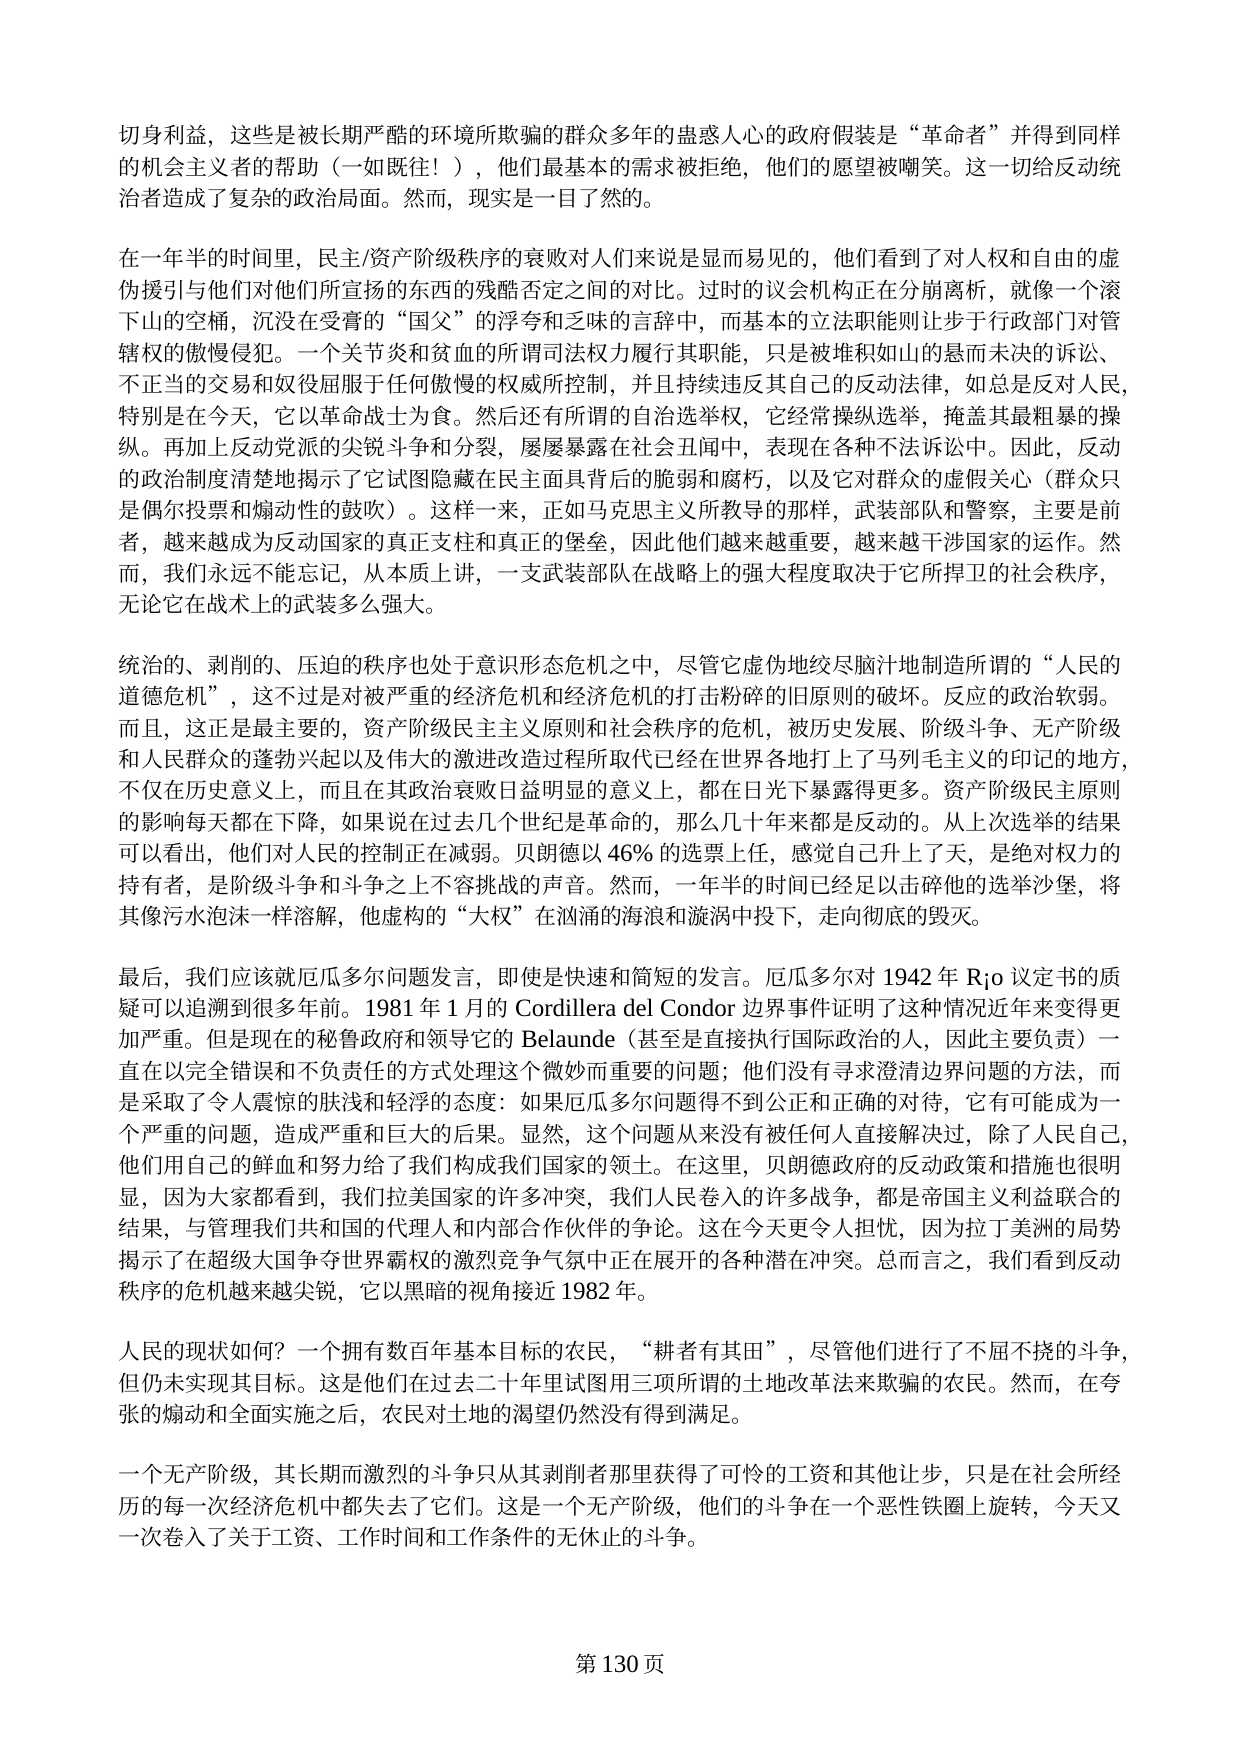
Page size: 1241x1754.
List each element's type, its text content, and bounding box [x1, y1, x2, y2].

text 最后，我们应该就厄瓜多尔问题发言，即使是快速和简短的发言。厄瓜多尔对1942年 R¡o 议定书的质疑可以追溯到很多年前。1981年1月的 Cordillera del Condor 边界事件证明了这种情况近年来变得更加严重。但是现在的秘鲁政府和领导它的 Belaunde（甚至是直接执行国际政治的人，因此主要负责）一直在以完全错误和不负责任的方式处理这个微妙而重要的问题；他们没有寻求澄清边界问题的方法，而是采取了令人震惊的肤浅和轻浮的态度：如果厄瓜多尔问题得不到公正和正确的对待，它有可能成为一个严重的问题，造成严重和巨大的后果。显然，这个问题从来没有被任何人直接解决过，除了人民自己，他们用自己的鲜血和努力给了我们构成我们国家的领土。在这里，贝朗德政府的反动政策和措施也很明显，因为大家都看到，我们拉美国家的许多冲突，我们人民卷入的许多战争，都是帝国主义利益联合的结果，与管理我们共和国的代理人和内部合作伙伴的争论。这在今天更令人担忧，因为拉丁美洲的局势揭示了在超级大国争夺世界霸权的激烈竞争气氛中正在展开的各种潜在冲突。总而言之，我们看到反动秩序的危机越来越尖锐，它以黑暗的视角接近1982年。 [118, 960, 1122, 1306]
text 人民的现状如何？一个拥有数百年基本目标的农民，“耕者有其田”，尽管他们进行了不屈不挠的斗争，但仍未实现其目标。这是他们在过去二十年里试图用三项所谓的土地改革法来欺骗的农民。然而，在夸张的煽动和全面实施之后，农民对土地的渴望仍然没有得到满足。 [118, 1334, 1122, 1429]
text 切身利益，这些是被长期严酷的环境所欺骗的群众多年的蛊惑人心的政府假装是“革命者”并得到同样的机会主义者的帮助（一如既往！），他们最基本的需求被拒绝，他们的愿望被嘲笑。这一切给反动统治者造成了复杂的政治局面。然而，现实是一目了然的。 [118, 118, 1122, 213]
text 统治的、剥削的、压迫的秩序也处于意识形态危机之中，尽管它虚伪地绞尽脑汁地制造所谓的“人民的道德危机”，这不过是对被严重的经济危机和经济危机的打击粉碎的旧原则的破坏。反应的政治软弱。而且，这正是最主要的，资产阶级民主主义原则和社会秩序的危机，被历史发展、阶级斗争、无产阶级和人民群众的蓬勃兴起以及伟大的激进改造过程所取代已经在世界各地打上了马列毛主义的印记的地方，不仅在历史意义上，而且在其政治衰败日益明显的意义上，都在日光下暴露得更多。资产阶级民主原则的影响每天都在下降，如果说在过去几个世纪是革命的，那么几十年来都是反动的。从上次选举的结果可以看出，他们对人民的控制正在减弱。贝朗德以46% 的选票上任，感觉自己升上了天，是绝对权力的持有者，是阶级斗争和斗争之上不容挑战的声音。然而，一年半的时间已经足以击碎他的选举沙堡，将其像污水泡沫一样溶解，他虚构的“大权”在汹涌的海浪和漩涡中投下，走向彻底的毁灭。 [118, 648, 1122, 931]
text 在一年半的时间里，民主/资产阶级秩序的衰败对人们来说是显而易见的，他们看到了对人权和自由的虚伪援引与他们对他们所宣扬的东西的残酷否定之间的对比。过时的议会机构正在分崩离析，就像一个滚下山的空桶，沉没在受膏的“国父”的浮夸和乏味的言辞中，而基本的立法职能则让步于行政部门对管辖权的傲慢侵犯。一个关节炎和贫血的所谓司法权力履行其职能，只是被堆积如山的悬而未决的诉讼、不正当的交易和奴役屈服于任何傲慢的权威所控制，并且持续违反其自己的反动法律，如总是反对人民，特别是在今天，它以革命战士为食。然后还有所谓的自治选举权，它经常操纵选举，掩盖其最粗暴的操纵。再加上反动党派的尖锐斗争和分裂，屡屡暴露在社会丑闻中，表现在各种不法诉讼中。因此，反动的政治制度清楚地揭示了它试图隐藏在民主面具背后的脆弱和腐朽，以及它对群众的虚假关心（群众只是偶尔投票和煽动性的鼓吹）。这样一来，正如马克思主义所教导的那样，武装部队和警察，主要是前者，越来越成为反动国家的真正支柱和真正的堡垒，因此他们越来越重要，越来越干涉国家的运作。然而，我们永远不能忘记，从本质上讲，一支武装部队在战略上的强大程度取决于它所捍卫的社会秩序，无论它在战术上的武装多么强大。 [118, 242, 1122, 619]
text 一个无产阶级，其长期而激烈的斗争只从其剥削者那里获得了可怜的工资和其他让步，只是在社会所经历的每一次经济危机中都失去了它们。这是一个无产阶级，他们的斗争在一个恶性铁圈上旋转，今天又一次卷入了关于工资、工作时间和工作条件的无休止的斗争。 [118, 1458, 1122, 1552]
